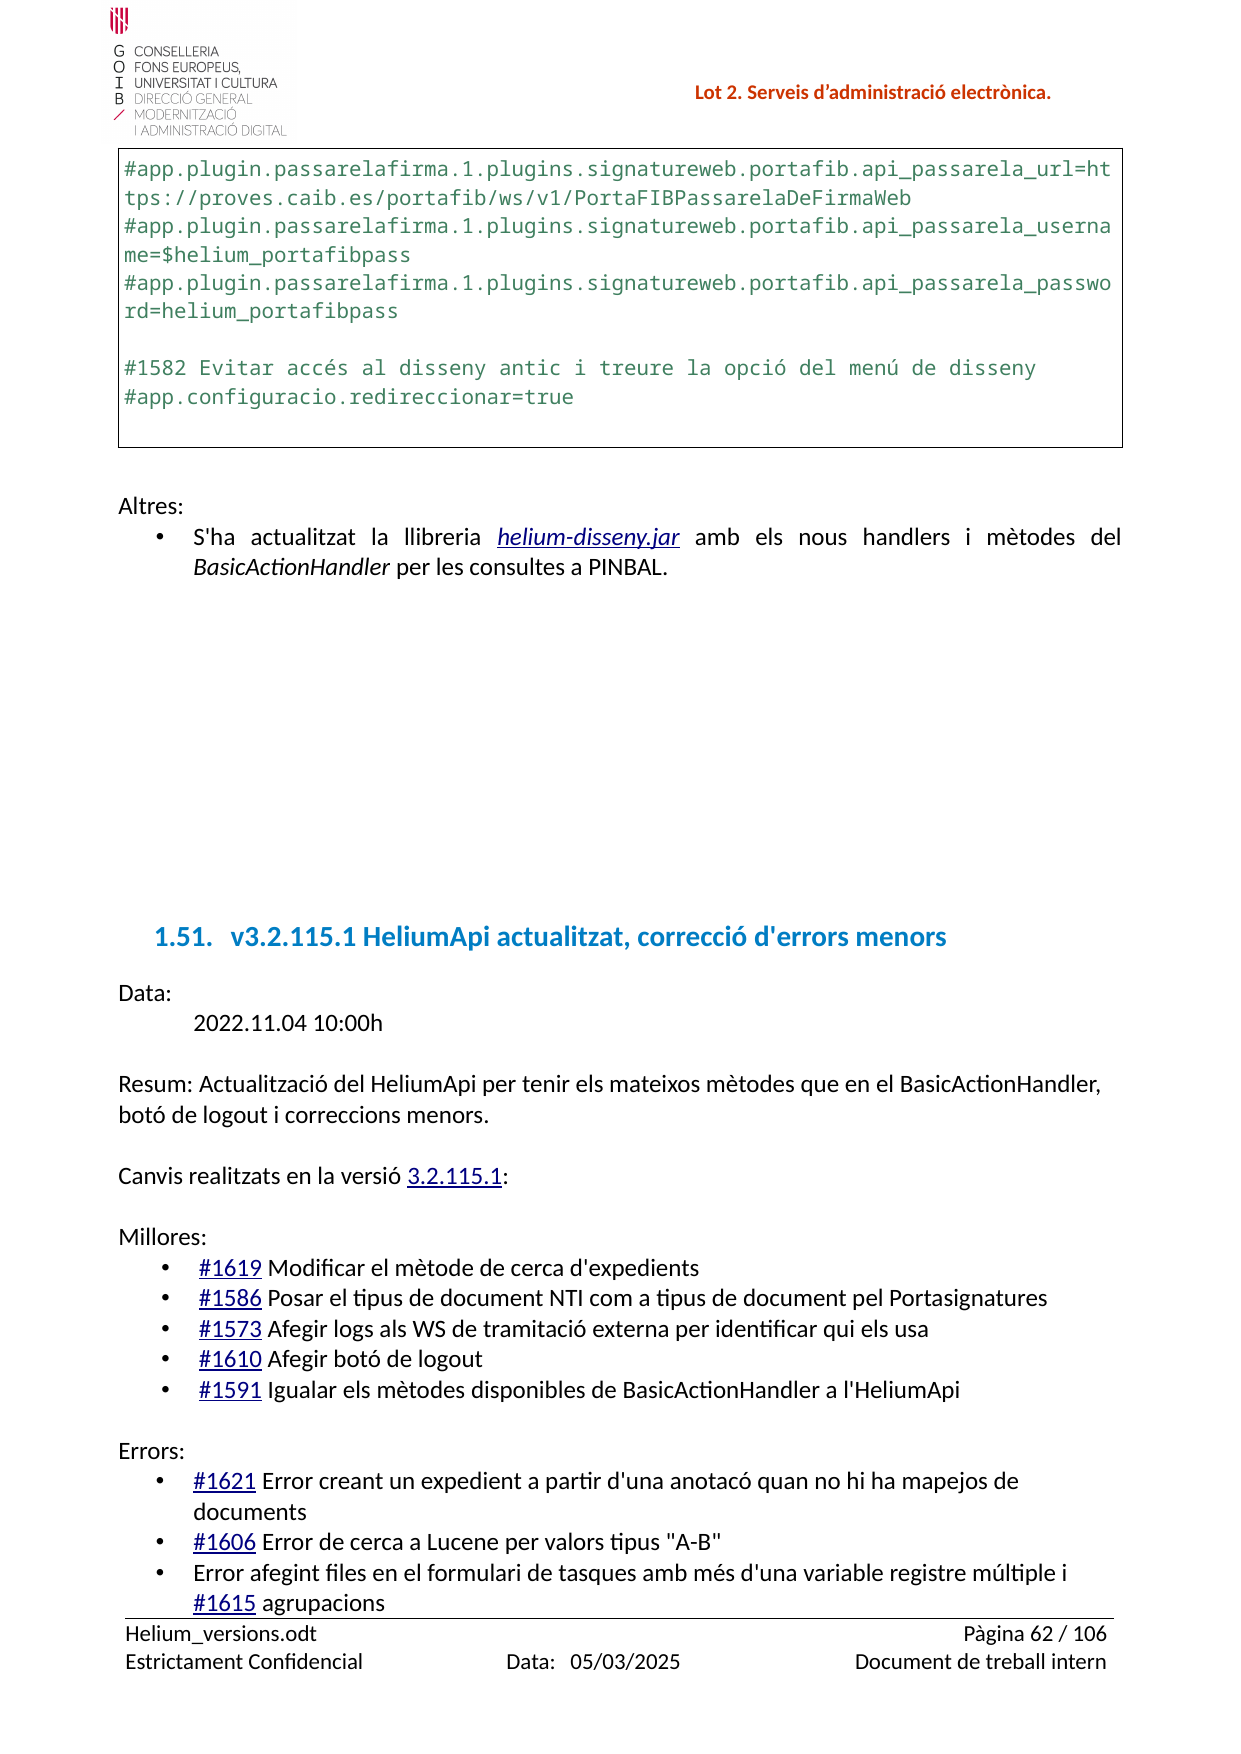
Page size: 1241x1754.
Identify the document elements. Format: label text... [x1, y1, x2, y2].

list S'ha actualitzat la llibreria helium-disseny.jar amb els nous handlers i mètodes del BasicActionHandler per les consultes a PINBAL. [156, 521, 1122, 582]
list #1586 Posar el tipus de document NTI com a tipus de document pel Portasignatures [161, 1282, 1122, 1313]
table_header #app.plugin.passarelafirma.1.plugins.signatureweb.portafib.api_passarela_url=https://proves.caib.es/portafib/ws/v1/PortaFIBPassarelaDeFirmaWeb #app.plugin.passarelafirma.1.plugins.signatureweb.portafib.api_passarela_username=$helium_portafibpass #app.plugin.passarelafirma.1.plugins.signatureweb.portafib.api_passarela_password=helium_portafibpass #1582 Evitar accés al disseny antic i treure la opció del menú de disseny #app.configuracio.redireccionar=true [119, 149, 1122, 447]
list #1619 Modificar el mètode de cerca d'expedients [161, 1252, 1122, 1282]
picture [100, 0, 297, 144]
list Error afegint files en el formulari de tasques amb més d'una variable registre múltiple i #1615 agrupacions [156, 1557, 1122, 1618]
text Canvis realitzats en la versió 3.2.115.1: [118, 1160, 1122, 1191]
subtitle v3.2.115.1 HeliumApi actualitzat, correcció d'errors menors [153, 918, 1122, 953]
list #1591 Igualar els mètodes disponibles de BasicActionHandler a l'HeliumApi [161, 1374, 1122, 1404]
text Errors: [118, 1435, 1122, 1465]
list #1573 Afegir logs als WS de tramitació externa per identificar qui els usa [161, 1313, 1122, 1343]
list #1606 Error de cerca a Lucene per valors tipus "A-B" [156, 1526, 1122, 1557]
text Millores: [118, 1221, 1122, 1252]
text Data: [118, 977, 1122, 1007]
text Resum: Actualització del HeliumApi per tenir els mateixos mètodes que en el BasicActionHandler, botó de logout i correccions menors. [118, 1068, 1122, 1129]
text 2022.11.04 10:00h [118, 1007, 1122, 1038]
text Altres: [118, 490, 1122, 521]
list #1621 Error creant un expedient a partir d'una anotacó quan no hi ha mapejos de documents [156, 1465, 1122, 1526]
list #1610 Afegir botó de logout [161, 1343, 1122, 1374]
